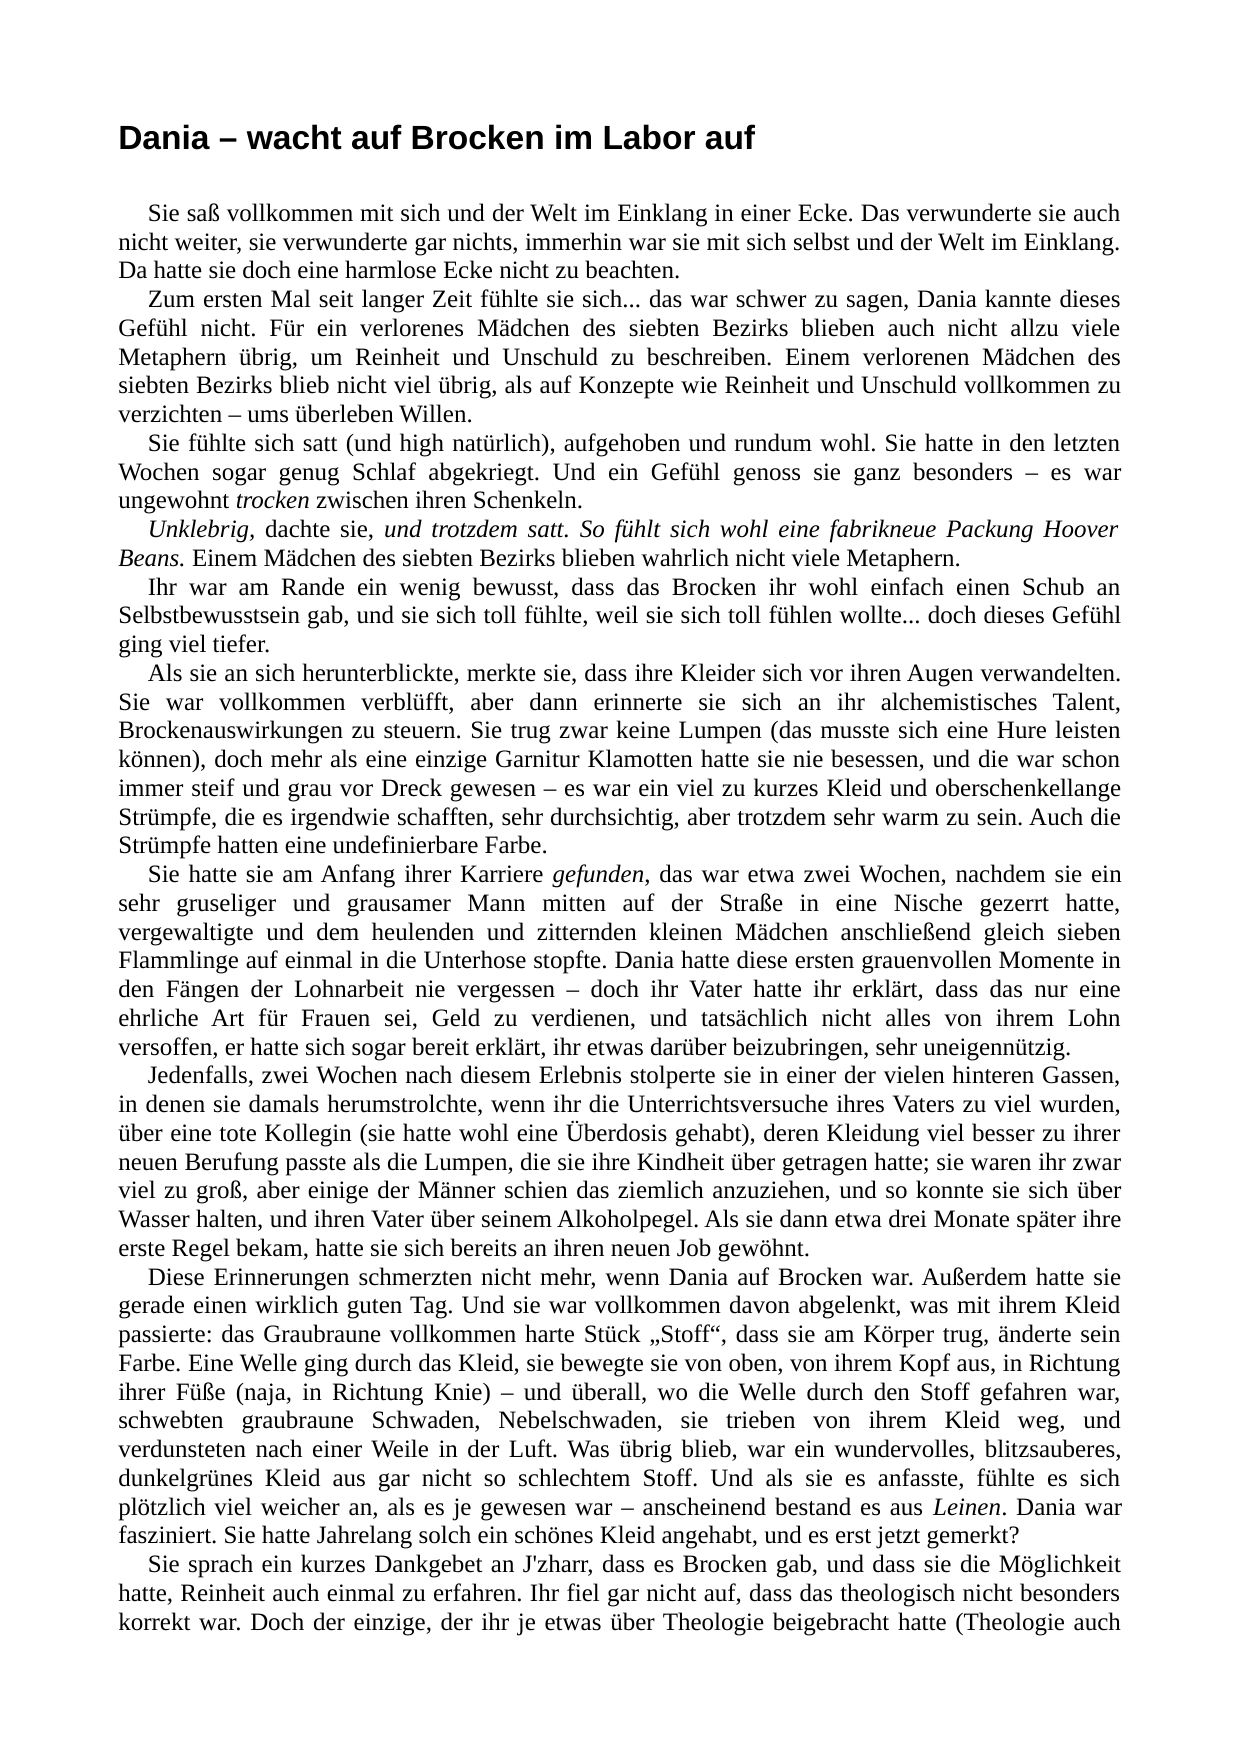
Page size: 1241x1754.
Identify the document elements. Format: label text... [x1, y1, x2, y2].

text Sie sprach ein kurzes Dankgebet an J'zharr, dass es Brocken gab, und dass sie die Möglichkeit hatte, Reinheit auch einmal zu erfahren. Ihr fiel gar nicht auf, dass das theologisch nicht besonders korrekt war. Doch der einzige, der ihr je etwas über Theologie beigebracht hatte (Theologie auch [118, 1549, 1122, 1636]
text Sie hatte sie am Anfang ihrer Karriere gefunden, das war etwa zwei Wochen, nachdem sie ein sehr gruseliger und grausamer Mann mitten auf der Straße in eine Nische gezerrt hatte, vergewaltigte und dem heulenden und zitternden kleinen Mädchen anschließend gleich sieben Flammlinge auf einmal in die Unterhose stopfte. Dania hatte diese ersten grauenvollen Momente in den Fängen der Lohnarbeit nie vergessen – doch ihr Vater hatte ihr erklärt, dass das nur eine ehrliche Art für Frauen sei, Geld zu verdienen, und tatsächlich nicht alles von ihrem Lohn versoffen, er hatte sich sogar bereit erklärt, ihr etwas darüber beizubringen, sehr uneigennützig. [118, 859, 1122, 1061]
subtitle Dania – wacht auf Brocken im Labor auf [118, 118, 1122, 157]
text Zum ersten Mal seit langer Zeit fühlte sie sich... das war schwer zu sagen, Dania kannte dieses Gefühl nicht. Für ein verlorenes Mädchen des siebten Bezirks blieben auch nicht allzu viele Metaphern übrig, um Reinheit und Unschuld zu beschreiben. Einem verlorenen Mädchen des siebten Bezirks blieb nicht viel übrig, als auf Konzepte wie Reinheit und Unschuld vollkommen zu verzichten – ums überleben Willen. [118, 284, 1122, 428]
text Diese Erinnerungen schmerzten nicht mehr, wenn Dania auf Brocken war. Außerdem hatte sie gerade einen wirklich guten Tag. Und sie war vollkommen davon abgelenkt, was mit ihrem Kleid passierte: das Graubraune vollkommen harte Stück „Stoff“, dass sie am Körper trug, änderte sein Farbe. Eine Welle ging durch das Kleid, sie bewegte sie von oben, von ihrem Kopf aus, in Richtung ihrer Füße (naja, in Richtung Knie) – und überall, wo die Welle durch den Stoff gefahren war, schwebten graubraune Schwaden, Nebelschwaden, sie trieben von ihrem Kleid weg, und verdunsteten nach einer Weile in der Luft. Was übrig blieb, war ein wundervolles, blitzsauberes, dunkelgrünes Kleid aus gar nicht so schlechtem Stoff. Und als sie es anfasste, fühlte es sich plötzlich viel weicher an, als es je gewesen war – anscheinend bestand es aus Leinen. Dania war fasziniert. Sie hatte Jahrelang solch ein schönes Kleid angehabt, und es erst jetzt gemerkt? [118, 1262, 1122, 1549]
text Als sie an sich herunterblickte, merkte sie, dass ihre Kleider sich vor ihren Augen verwandelten. Sie war vollkommen verblüfft, aber dann erinnerte sie sich an ihr alchemistisches Talent, Brockenauswirkungen zu steuern. Sie trug zwar keine Lumpen (das musste sich eine Hure leisten können), doch mehr als eine einzige Garnitur Klamotten hatte sie nie besessen, und die war schon immer steif und grau vor Dreck gewesen – es war ein viel zu kurzes Kleid und oberschenkellange Strümpfe, die es irgendwie schafften, sehr durchsichtig, aber trotzdem sehr warm zu sein. Auch die Strümpfe hatten eine undefinierbare Farbe. [118, 658, 1122, 859]
text Sie fühlte sich satt (und high natürlich), aufgehoben und rundum wohl. Sie hatte in den letzten Wochen sogar genug Schlaf abgekriegt. Und ein Gefühl genoss sie ganz besonders – es war ungewohnt trocken zwischen ihren Schenkeln. [118, 428, 1122, 514]
text Sie saß vollkommen mit sich und der Welt im Einklang in einer Ecke. Das verwunderte sie auch nicht weiter, sie verwunderte gar nichts, immerhin war sie mit sich selbst und der Welt im Einklang. Da hatte sie doch eine harmlose Ecke nicht zu beachten. [118, 198, 1122, 284]
text Ihr war am Rande ein wenig bewusst, dass das Brocken ihr wohl einfach einen Schub an Selbstbewusstsein gab, und sie sich toll fühlte, weil sie sich toll fühlen wollte... doch dieses Gefühl ging viel tiefer. [118, 572, 1122, 658]
text Jedenfalls, zwei Wochen nach diesem Erlebnis stolperte sie in einer der vielen hinteren Gassen, in denen sie damals herumstrolchte, wenn ihr die Unterrichtsversuche ihres Vaters zu viel wurden, über eine tote Kollegin (sie hatte wohl eine Überdosis gehabt), deren Kleidung viel besser zu ihrer neuen Berufung passte als die Lumpen, die sie ihre Kindheit über getragen hatte; sie waren ihr zwar viel zu groß, aber einige der Männer schien das ziemlich anzuziehen, und so konnte sie sich über Wasser halten, und ihren Vater über seinem Alkoholpegel. Als sie dann etwa drei Monate später ihre erste Regel bekam, hatte sie sich bereits an ihren neuen Job gewöhnt. [118, 1061, 1122, 1262]
text Unklebrig, dachte sie, und trotzdem satt. So fühlt sich wohl eine fabrikneue Packung Hoover Beans. Einem Mädchen des siebten Bezirks blieben wahrlich nicht viele Metaphern. [118, 514, 1122, 572]
